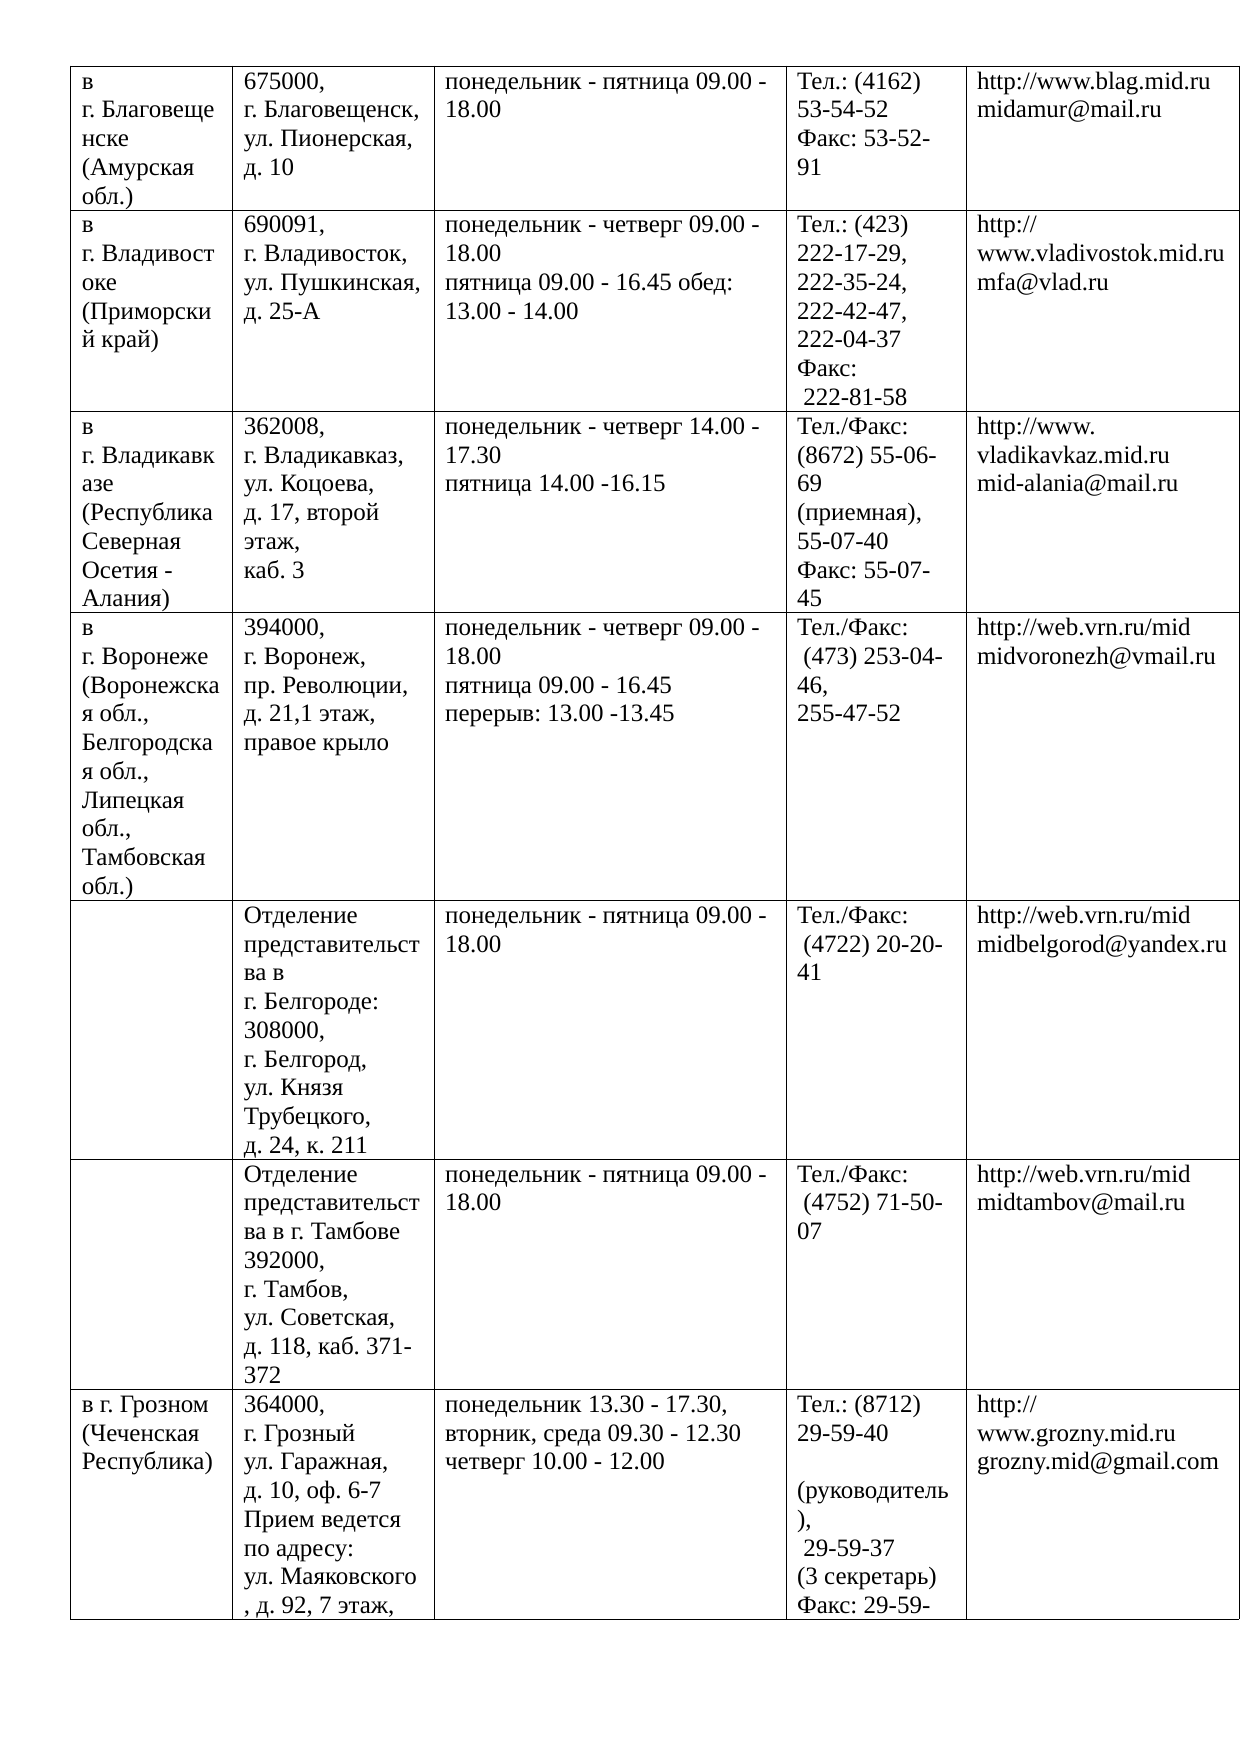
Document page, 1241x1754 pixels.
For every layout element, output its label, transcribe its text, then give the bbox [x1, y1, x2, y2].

table_cell Тел./Факс: (4752) 71-50-07 [787, 1160, 966, 1389]
table_cell Тел./Факс: (8672) 55-06-69 (приемная), 55-07-40 Факс: 55-07-45 [787, 412, 966, 612]
table_cell в г. Владикавказе (Республика Северная Осетия - Алания) [71, 412, 232, 612]
table_cell 690091, г. Владивосток, ул. Пушкинская, д. 25-А [233, 211, 434, 411]
table_cell 362008, г. Владикавказ, ул. Коцоева, д. 17, второй этаж, каб. 3 [233, 412, 434, 612]
table_cell Тел.: (8712) 29-59-40 (руководитель), 29-59-37 (3 секретарь) Факс: 29-59- [787, 1390, 966, 1619]
table_cell понедельник 13.30 - 17.30, вторник, среда 09.30 - 12.30 четверг 10.00 - 12.00 [435, 1390, 786, 1619]
table_cell в г. Воронеже (Воронежская обл., Белгородская обл., Липецкая обл., Тамбовская обл.) [71, 613, 232, 900]
table_cell понедельник - четверг 09.00 - 18.00 пятница 09.00 - 16.45 обед: 13.00 - 14.00 [435, 211, 786, 411]
table_cell понедельник - четверг 14.00 -17.30 пятница 14.00 -16.15 [435, 412, 786, 612]
table_cell [71, 901, 232, 1159]
table_cell Отделение представительства в г. Тамбове 392000, г. Тамбов, ул. Советская, д. 118, каб. 371-372 [233, 1160, 434, 1389]
table_cell понедельник - пятница 09.00 - 18.00 [435, 901, 786, 1159]
table_cell http://web.vrn.ru/mid midvoronezh@vmail.ru [967, 613, 1239, 900]
table_cell 675000, г. Благовещенск, ул. Пионерская, д. 10 [233, 67, 434, 209]
table_cell Тел./Факс: (473) 253-04-46, 255-47-52 [787, 613, 966, 900]
table_cell в г. Грозном (Чеченская Республика) [71, 1390, 232, 1619]
table_cell понедельник - пятница 09.00 - 18.00 [435, 67, 786, 209]
table_cell http://www.vladivostok.mid.ru mfa@vlad.ru [967, 211, 1239, 411]
table_cell http://web.vrn.ru/mid midtambov@mail.ru [967, 1160, 1239, 1389]
table_cell Тел.: (4162) 53-54-52 Факс: 53-52-91 [787, 67, 966, 209]
table_cell http://www. vladikavkaz.mid.ru mid-alania@mail.ru [967, 412, 1239, 612]
table_cell http://www.blag.mid.ru midamur@mail.ru [967, 67, 1239, 209]
table_cell понедельник - четверг 09.00 - 18.00 пятница 09.00 - 16.45 перерыв: 13.00 -13.45 [435, 613, 786, 900]
table_cell Отделение представительства в г. Белгороде: 308000, г. Белгород, ул. Князя Трубецкого, д. 24, к. 211 [233, 901, 434, 1159]
table_cell 364000, г. Грозный ул. Гаражная, д. 10, оф. 6-7 Прием ведется по адресу: ул. Маяковского, д. 92, 7 этаж, [233, 1390, 434, 1619]
table_cell в г. Благовещенске (Амурская обл.) [71, 67, 232, 209]
table_cell 394000, г. Воронеж, пр. Революции, д. 21,1 этаж, правое крыло [233, 613, 434, 900]
table_cell Тел.: (423) 222-17-29, 222-35-24, 222-42-47, 222-04-37 Факс: 222-81-58 [787, 211, 966, 411]
table_cell понедельник - пятница 09.00 -18.00 [435, 1160, 786, 1389]
table_cell http://web.vrn.ru/mid midbelgorod@yandex.ru [967, 901, 1239, 1159]
table_cell в г. Владивостоке (Приморский край) [71, 211, 232, 411]
table_cell [71, 1160, 232, 1389]
table_cell http://www.grozny.mid.ru grozny.mid@gmail.com [967, 1390, 1239, 1619]
table_cell Тел./Факс: (4722) 20-20-41 [787, 901, 966, 1159]
